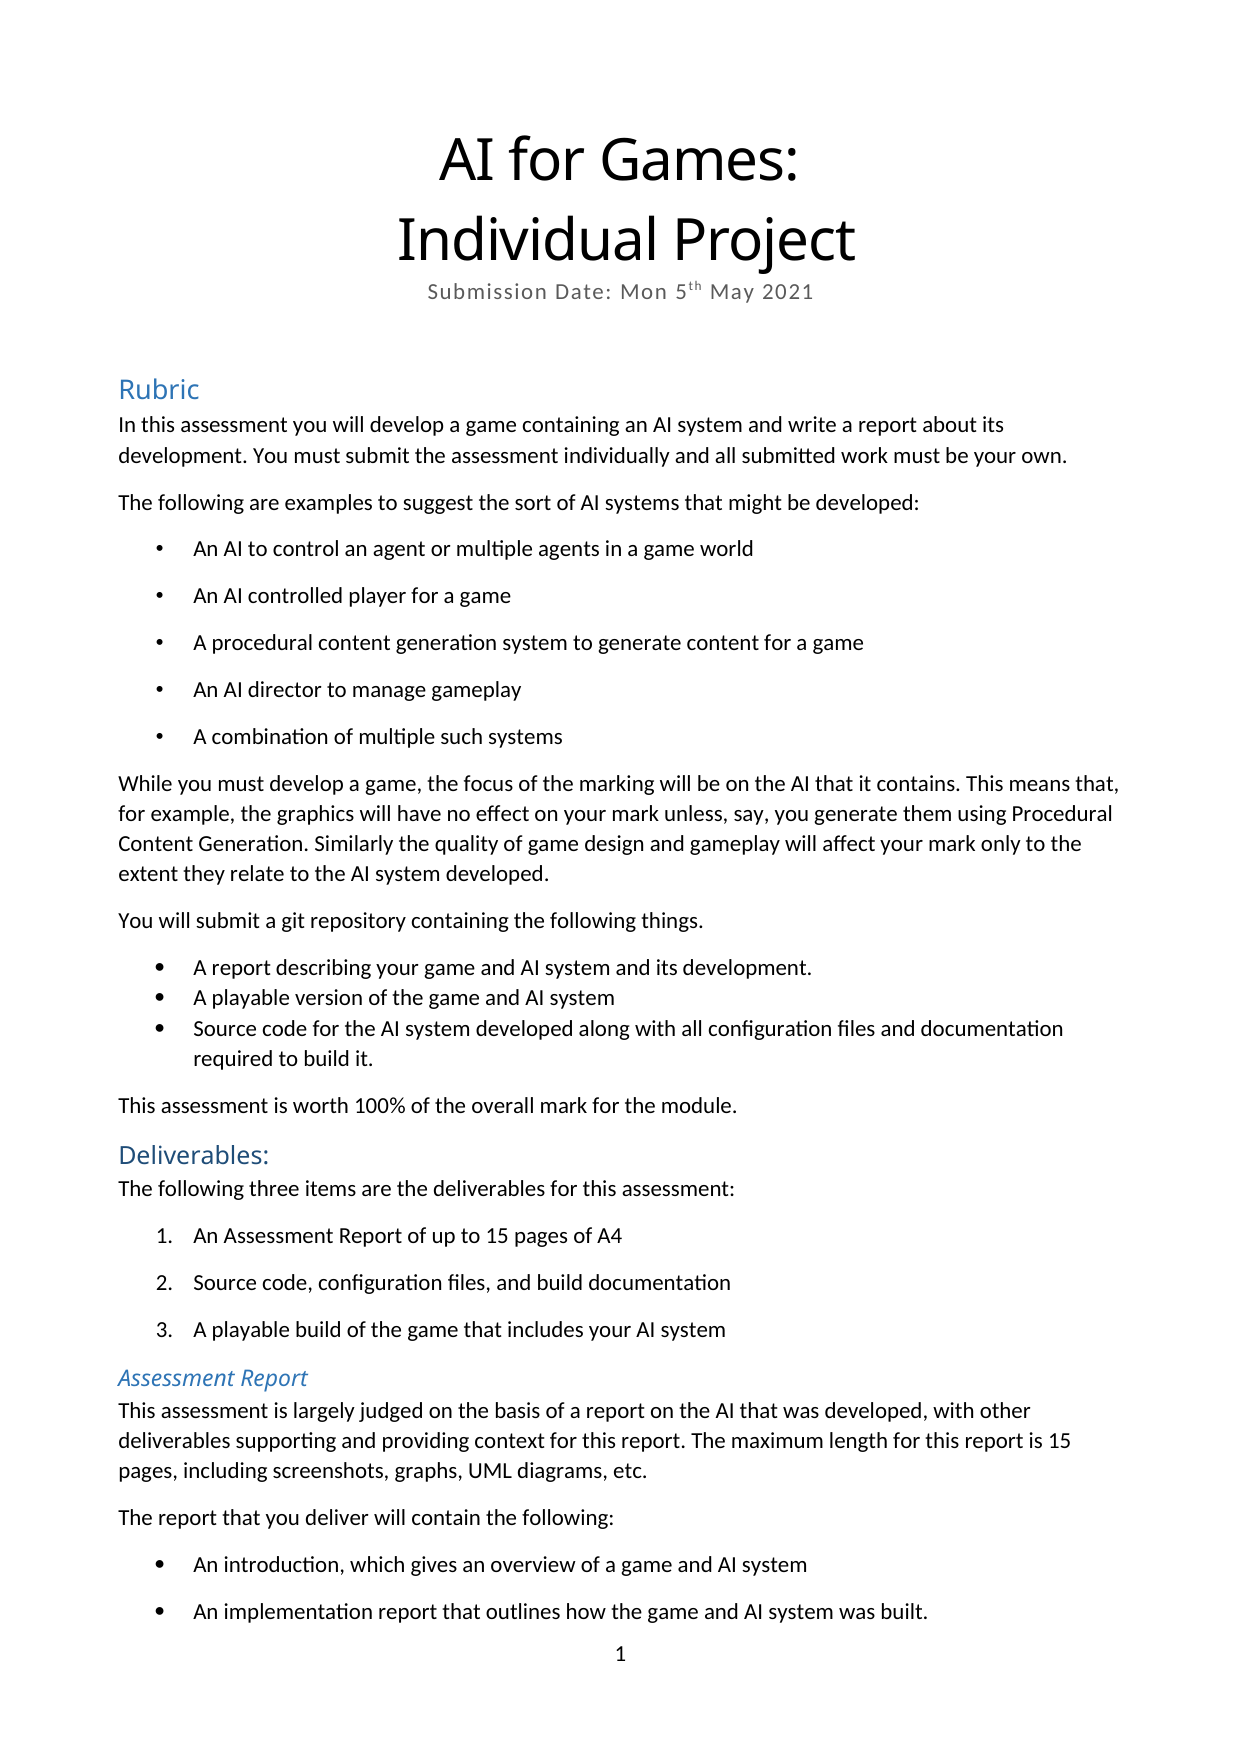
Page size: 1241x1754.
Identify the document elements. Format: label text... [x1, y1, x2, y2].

title AI for Games: [118, 118, 1122, 198]
list A procedural content generation system to generate content for a game [156, 628, 1122, 656]
text The following are examples to suggest the sort of AI systems that might be developed: [118, 488, 1122, 516]
list An introduction, which gives an overview of a game and AI system [156, 1550, 1122, 1578]
text This assessment is worth 100% of the overall mark for the module. [118, 1091, 1122, 1119]
subtitle Deliverables: [118, 1138, 1122, 1172]
list An Assessment Report of up to 15 pages of A4 [156, 1221, 1122, 1249]
list A playable build of the game that includes your AI system [156, 1315, 1122, 1343]
list An AI to control an agent or multiple agents in a game world [156, 534, 1122, 563]
text The report that you deliver will contain the following: [118, 1503, 1122, 1531]
text While you must develop a game, the focus of the marking will be on the AI that it contains. This means that, for example, the graphics will have no effect on your mark unless, say, you generate them using Procedural Content Generation. Similarly the quality of game design and gameplay will affect your mark only to the extent they relate to the AI system developed. [118, 769, 1122, 888]
text In this assessment you will develop a game containing an AI system and write a report about its development. You must submit the assessment individually and all submitted work must be your own. [118, 411, 1122, 469]
list An AI controlled player for a game [156, 581, 1122, 609]
subtitle Rubric [118, 371, 1122, 408]
text You will submit a git repository containing the following things. [118, 906, 1122, 934]
text The following three items are the deliverables for this assessment: [118, 1174, 1122, 1202]
subtitle Assessment Report [118, 1362, 1122, 1393]
list A playable version of the game and AI system [156, 983, 1122, 1012]
text This assessment is largely judged on the basis of a report on the AI that was developed, with other deliverables supporting and providing context for this report. The maximum length for this report is 15 pages, including screenshots, graphs, UML diagrams, etc. [118, 1396, 1122, 1484]
list An implementation report that outlines how the game and AI system was built. [156, 1597, 1122, 1625]
subtitle Submission Date: Mon 5th May 2021 [118, 277, 1122, 305]
list Source code, configuration files, and build documentation [156, 1268, 1122, 1296]
list A report describing your game and AI system and its development. [156, 953, 1122, 981]
list An AI director to manage gameplay [156, 675, 1122, 703]
title Individual Project [118, 198, 1122, 277]
list Source code for the AI system developed along with all configuration files and documentation required to build it. [156, 1014, 1122, 1072]
list A combination of multiple such systems [156, 722, 1122, 750]
